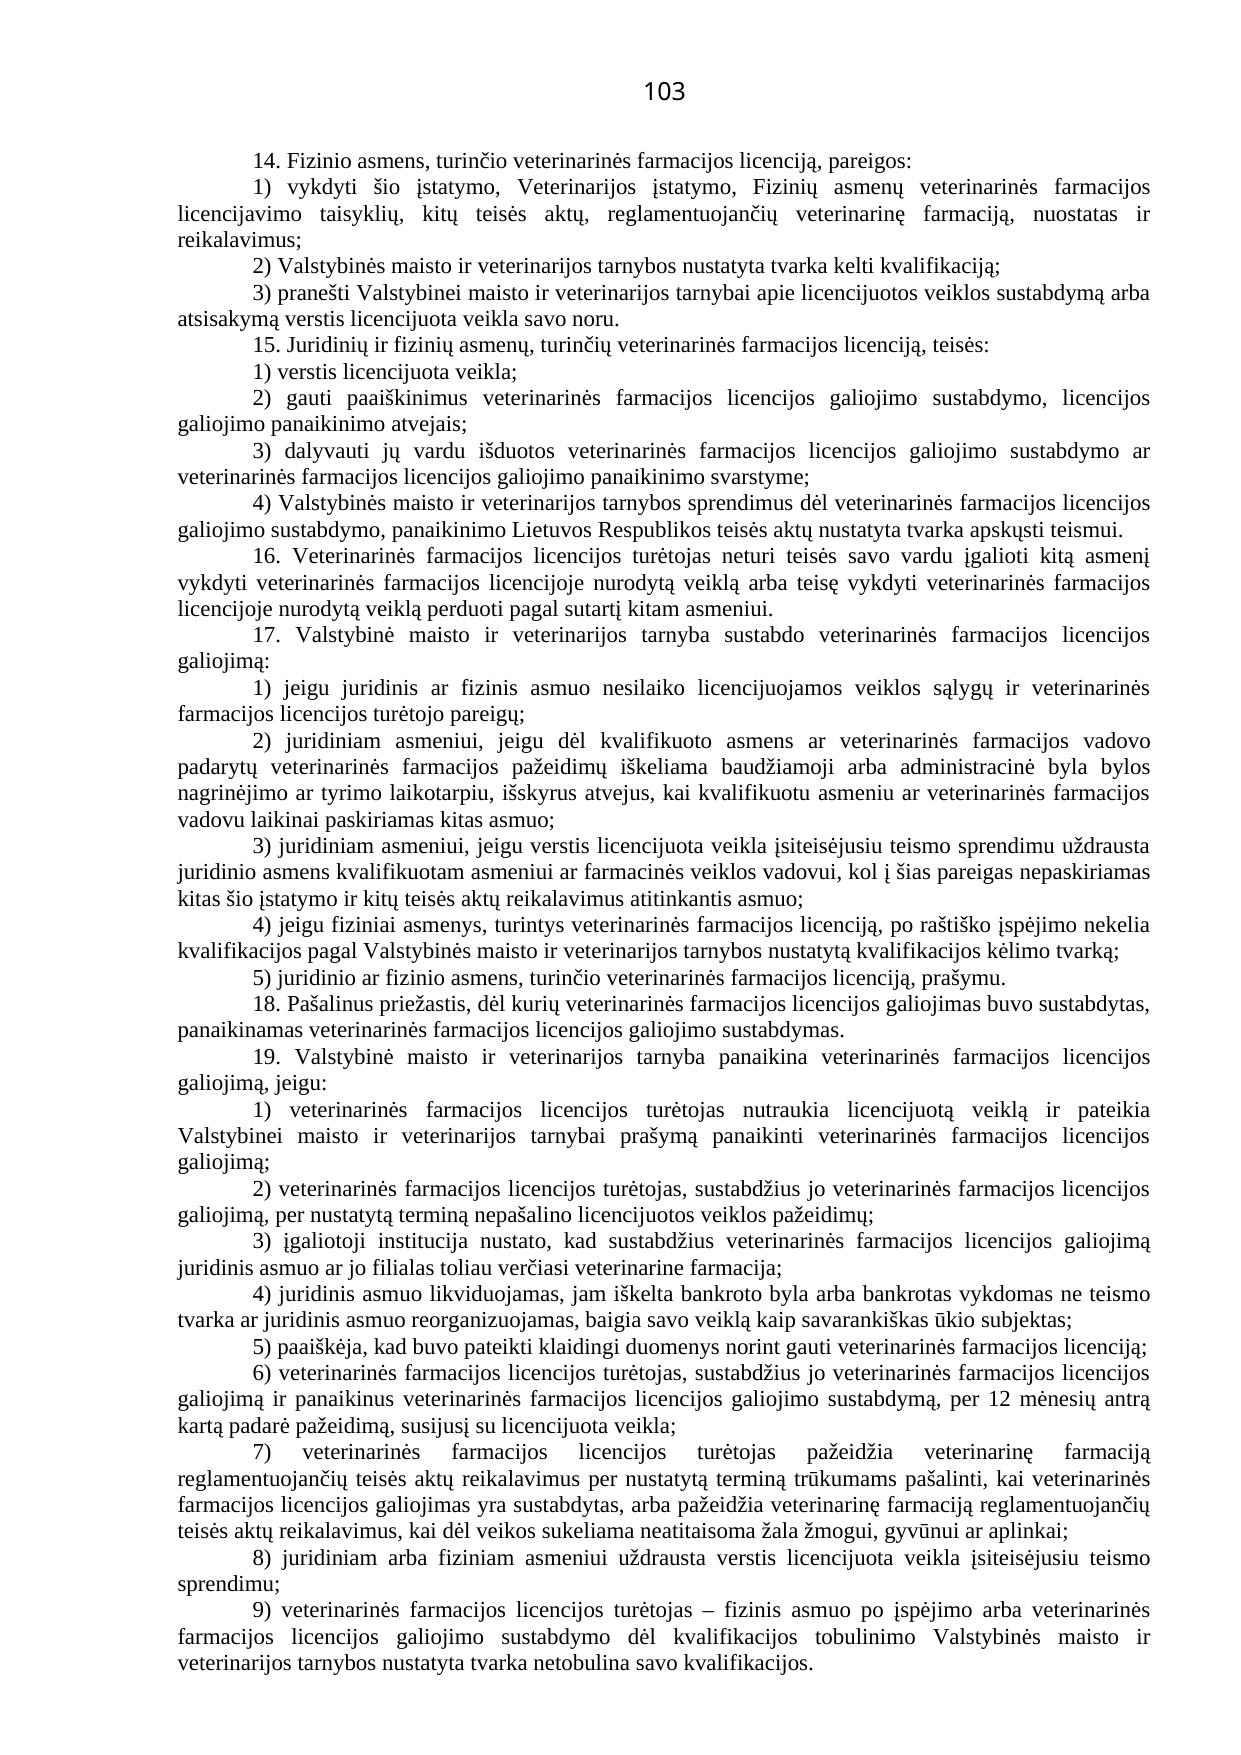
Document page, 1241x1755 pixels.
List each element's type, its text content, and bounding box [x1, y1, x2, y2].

text 3) dalyvauti jų vardu išduotos veterinarinės farmacijos licencijos galiojimo sustabdymo ar veterinarinės farmacijos licencijos galiojimo panaikinimo svarstyme; [177, 437, 1152, 489]
text 2) veterinarinės farmacijos licencijos turėtojas, sustabdžius jo veterinarinės farmacijos licencijos galiojimą, per nustatytą terminą nepašalino licencijuotos veiklos pažeidimų; [177, 1175, 1152, 1227]
text 8) juridiniam arba fiziniam asmeniui uždrausta verstis licencijuota veikla įsiteisėjusiu teismo sprendimu; [177, 1544, 1152, 1596]
text 14. Fizinio asmens, turinčio veterinarinės farmacijos licenciją, pareigos: [177, 147, 1152, 173]
text 3) juridiniam asmeniui, jeigu verstis licencijuota veikla įsiteisėjusiu teismo sprendimu uždrausta juridinio asmens kvalifikuotam asmeniui ar farmacinės veiklos vadovui, kol į šias pareigas nepaskiriamas kitas šio įstatymo ir kitų teisės aktų reikalavimus atitinkantis asmuo; [177, 832, 1152, 911]
text 6) veterinarinės farmacijos licencijos turėtojas, sustabdžius jo veterinarinės farmacijos licencijos galiojimą ir panaikinus veterinarinės farmacijos licencijos galiojimo sustabdymą, per 12 mėnesių antrą kartą padarė pažeidimą, susijusį su licencijuota veikla; [177, 1359, 1152, 1438]
text 16. Veterinarinės farmacijos licencijos turėtojas neturi teisės savo vardu įgalioti kitą asmenį vykdyti veterinarinės farmacijos licencijoje nurodytą veiklą arba teisę vykdyti veterinarinės farmacijos licencijoje nurodytą veiklą perduoti pagal sutartį kitam asmeniui. [177, 542, 1152, 621]
text 3) įgaliotoji institucija nustato, kad sustabdžius veterinarinės farmacijos licencijos galiojimą juridinis asmuo ar jo filialas toliau verčiasi veterinarine farmacija; [177, 1227, 1152, 1280]
text 2) juridiniam asmeniui, jeigu dėl kvalifikuoto asmens ar veterinarinės farmacijos vadovo padarytų veterinarinės farmacijos pažeidimų iškeliama baudžiamoji arba administracinė byla bylos nagrinėjimo ar tyrimo laikotarpiu, išskyrus atvejus, kai kvalifikuotu asmeniu ar veterinarinės farmacijos vadovu laikinai paskiriamas kitas asmuo; [177, 727, 1152, 832]
text 5) juridinio ar fizinio asmens, turinčio veterinarinės farmacijos licenciją, prašymu. [177, 964, 1152, 990]
text 19. Valstybinė maisto ir veterinarijos tarnyba panaikina veterinarinės farmacijos licencijos galiojimą, jeigu: [177, 1043, 1152, 1096]
text 17. Valstybinė maisto ir veterinarijos tarnyba sustabdo veterinarinės farmacijos licencijos galiojimą: [177, 621, 1152, 674]
text 3) pranešti Valstybinei maisto ir veterinarijos tarnybai apie licencijuotos veiklos sustabdymą arba atsisakymą verstis licencijuota veikla savo noru. [177, 279, 1152, 331]
text 1) verstis licencijuota veikla; [177, 358, 1152, 384]
text 4) Valstybinės maisto ir veterinarijos tarnybos sprendimus dėl veterinarinės farmacijos licencijos galiojimo sustabdymo, panaikinimo Lietuvos Respublikos teisės aktų nustatyta tvarka apskųsti teismui. [177, 489, 1152, 542]
text 1) vykdyti šio įstatymo, Veterinarijos įstatymo, Fizinių asmenų veterinarinės farmacijos licencijavimo taisyklių, kitų teisės aktų, reglamentuojančių veterinarinę farmaciją, nuostatas ir reikalavimus; [177, 173, 1152, 252]
text 4) juridinis asmuo likviduojamas, jam iškelta bankroto byla arba bankrotas vykdomas ne teismo tvarka ar juridinis asmuo reorganizuojamas, baigia savo veiklą kaip savarankiškas ūkio subjektas; [177, 1280, 1152, 1333]
text 1) jeigu juridinis ar fizinis asmuo nesilaiko licencijuojamos veiklos sąlygų ir veterinarinės farmacijos licencijos turėtojo pareigų; [177, 674, 1152, 727]
text 18. Pašalinus priežastis, dėl kurių veterinarinės farmacijos licencijos galiojimas buvo sustabdytas, panaikinamas veterinarinės farmacijos licencijos galiojimo sustabdymas. [177, 990, 1152, 1043]
text 5) paaiškėja, kad buvo pateikti klaidingi duomenys norint gauti veterinarinės farmacijos licenciją; [177, 1333, 1152, 1359]
text 7) veterinarinės farmacijos licencijos turėtojas pažeidžia veterinarinę farmaciją reglamentuojančių teisės aktų reikalavimus per nustatytą terminą trūkumams pašalinti, kai veterinarinės farmacijos licencijos galiojimas yra sustabdytas, arba pažeidžia veterinarinę farmaciją reglamentuojančių teisės aktų reikalavimus, kai dėl veikos sukeliama neatitaisoma žala žmogui, gyvūnui ar aplinkai; [177, 1438, 1152, 1544]
text 2) Valstybinės maisto ir veterinarijos tarnybos nustatyta tvarka kelti kvalifikaciją; [177, 252, 1152, 279]
text 1) veterinarinės farmacijos licencijos turėtojas nutraukia licencijuotą veiklą ir pateikia Valstybinei maisto ir veterinarijos tarnybai prašymą panaikinti veterinarinės farmacijos licencijos galiojimą; [177, 1096, 1152, 1175]
text 4) jeigu fiziniai asmenys, turintys veterinarinės farmacijos licenciją, po raštiško įspėjimo nekelia kvalifikacijos pagal Valstybinės maisto ir veterinarijos tarnybos nustatytą kvalifikacijos kėlimo tvarką; [177, 911, 1152, 964]
text 9) veterinarinės farmacijos licencijos turėtojas – fizinis asmuo po įspėjimo arba veterinarinės farmacijos licencijos galiojimo sustabdymo dėl kvalifikacijos tobulinimo Valstybinės maisto ir veterinarijos tarnybos nustatyta tvarka netobulina savo kvalifikacijos. [177, 1596, 1152, 1675]
text 2) gauti paaiškinimus veterinarinės farmacijos licencijos galiojimo sustabdymo, licencijos galiojimo panaikinimo atvejais; [177, 384, 1152, 437]
text 15. Juridinių ir fizinių asmenų, turinčių veterinarinės farmacijos licenciją, teisės: [177, 331, 1152, 358]
